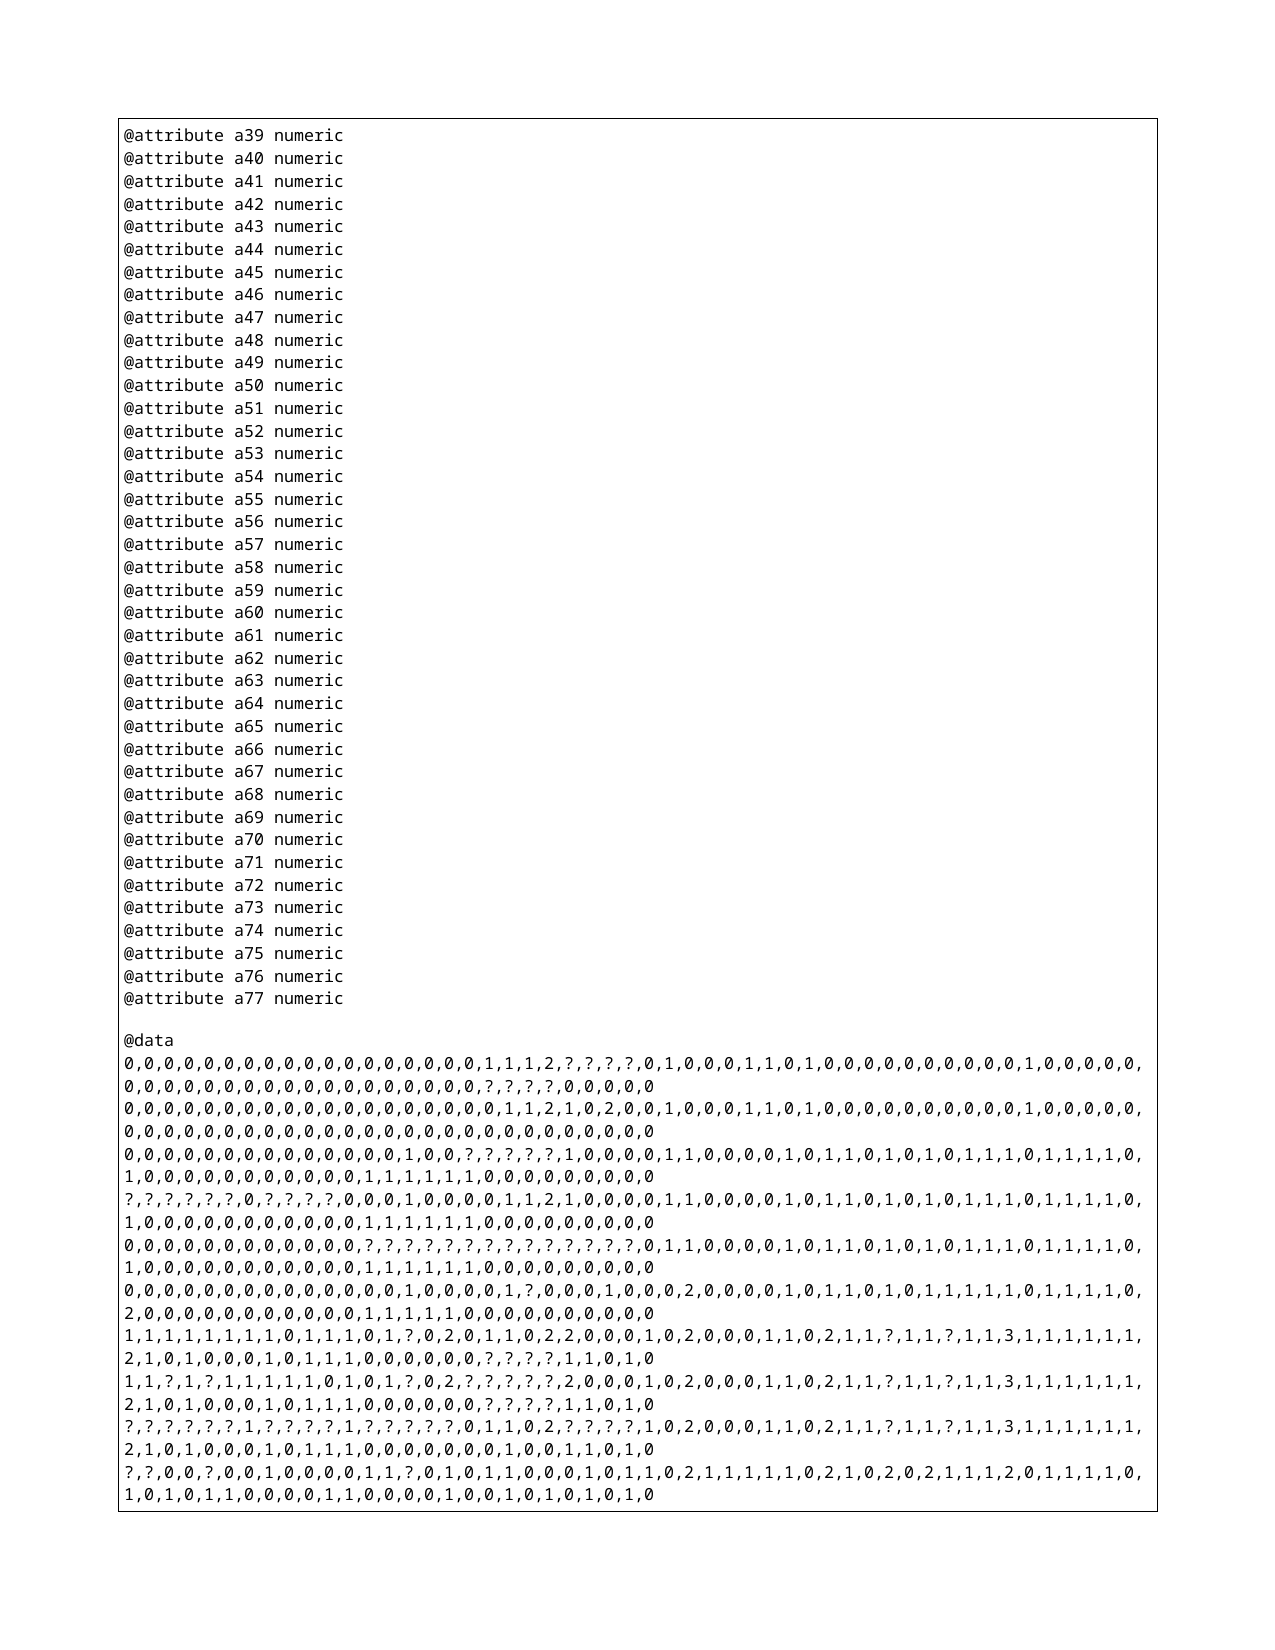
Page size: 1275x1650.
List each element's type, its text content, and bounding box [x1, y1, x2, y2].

table_header @attribute a39 numeric @attribute a40 numeric @attribute a41 numeric @attribute a42 numeric @attribute a43 numeric @attribute a44 numeric @attribute a45 numeric @attribute a46 numeric @attribute a47 numeric @attribute a48 numeric @attribute a49 numeric @attribute a50 numeric @attribute a51 numeric @attribute a52 numeric @attribute a53 numeric @attribute a54 numeric @attribute a55 numeric @attribute a56 numeric @attribute a57 numeric @attribute a58 numeric @attribute a59 numeric @attribute a60 numeric @attribute a61 numeric @attribute a62 numeric @attribute a63 numeric @attribute a64 numeric @attribute a65 numeric @attribute a66 numeric @attribute a67 numeric @attribute a68 numeric @attribute a69 numeric @attribute a70 numeric @attribute a71 numeric @attribute a72 numeric @attribute a73 numeric @attribute a74 numeric @attribute a75 numeric @attribute a76 numeric @attribute a77 numeric @data 0,0,0,0,0,0,0,0,0,0,0,0,0,0,0,0,0,0,1,1,1,2,?,?,?,?,0,1,0,0,0,1,1,0,1,0,0,0,0,0,0,0,0,0,0,1,0,0,0,0,0,0,0,0,0,0,0,0,0,0,0,0,0,0,0,0,0,0,0,?,?,?,?,0,0,0,0,0 0,0,0,0,0,0,0,0,0,0,0,0,0,0,0,0,0,0,0,1,1,2,1,0,2,0,0,1,0,0,0,1,1,0,1,0,0,0,0,0,0,0,0,0,0,1,0,0,0,0,0,0,0,0,0,0,0,0,0,0,0,0,0,0,0,0,0,0,0,0,0,0,0,0,0,0,0,0 0,0,0,0,0,0,0,0,0,0,0,0,0,0,1,0,0,?,?,?,?,?,1,0,0,0,0,1,1,0,0,0,0,1,0,1,1,0,1,0,1,0,1,1,1,0,1,1,1,1,0,1,0,0,0,0,0,0,0,0,0,0,0,1,1,1,1,1,1,0,0,0,0,0,0,0,0,0 ?,?,?,?,?,?,0,?,?,?,?,0,0,0,1,0,0,0,0,1,1,2,1,0,0,0,0,1,1,0,0,0,0,1,0,1,1,0,1,0,1,0,1,1,1,0,1,1,1,1,0,1,0,0,0,0,0,0,0,0,0,0,0,1,1,1,1,1,1,0,0,0,0,0,0,0,0,0 0,0,0,0,0,0,0,0,0,0,0,0,?,?,?,?,?,?,?,?,?,?,?,?,?,?,0,1,1,0,0,0,0,1,0,1,1,0,1,0,1,0,1,1,1,0,1,1,1,1,0,1,0,0,0,0,0,0,0,0,0,0,0,1,1,1,1,1,1,0,0,0,0,0,0,0,0,0 0,0,0,0,0,0,0,0,0,0,0,0,0,0,1,0,0,0,0,1,?,0,0,0,1,0,0,0,2,0,0,0,0,1,0,1,1,0,1,0,1,1,1,1,1,0,1,1,1,1,0,2,0,0,0,0,0,0,0,0,0,0,0,1,1,1,1,1,0,0,0,0,0,0,0,0,0,0 1,1,1,1,1,1,1,1,0,1,1,1,0,1,?,0,2,0,1,1,0,2,2,0,0,0,1,0,2,0,0,0,1,1,0,2,1,1,?,1,1,?,1,1,3,1,1,1,1,1,1,2,1,0,1,0,0,0,1,0,1,1,1,0,0,0,0,0,0,?,?,?,?,1,1,0,1,0 1,1,?,1,?,1,1,1,1,1,0,1,0,1,?,0,2,?,?,?,?,?,2,0,0,0,1,0,2,0,0,0,1,1,0,2,1,1,?,1,1,?,1,1,3,1,1,1,1,1,1,2,1,0,1,0,0,0,1,0,1,1,1,0,0,0,0,0,0,?,?,?,?,1,1,0,1,0 ?,?,?,?,?,?,1,?,?,?,?,1,?,?,?,?,?,0,1,1,0,2,?,?,?,?,1,0,2,0,0,0,1,1,0,2,1,1,?,1,1,?,1,1,3,1,1,1,1,1,1,2,1,0,1,0,0,0,1,0,1,1,1,0,0,0,0,0,0,0,1,0,0,1,1,0,1,0 ?,?,0,0,?,0,0,1,0,0,0,0,1,1,?,0,1,0,1,1,0,0,0,1,0,1,1,0,2,1,1,1,1,1,0,2,1,0,2,0,2,1,1,1,2,0,1,1,1,1,0,1,0,1,0,1,1,0,0,0,0,1,1,0,0,0,0,1,0,0,1,0,1,0,1,0,1,0 [119, 119, 1157, 1511]
